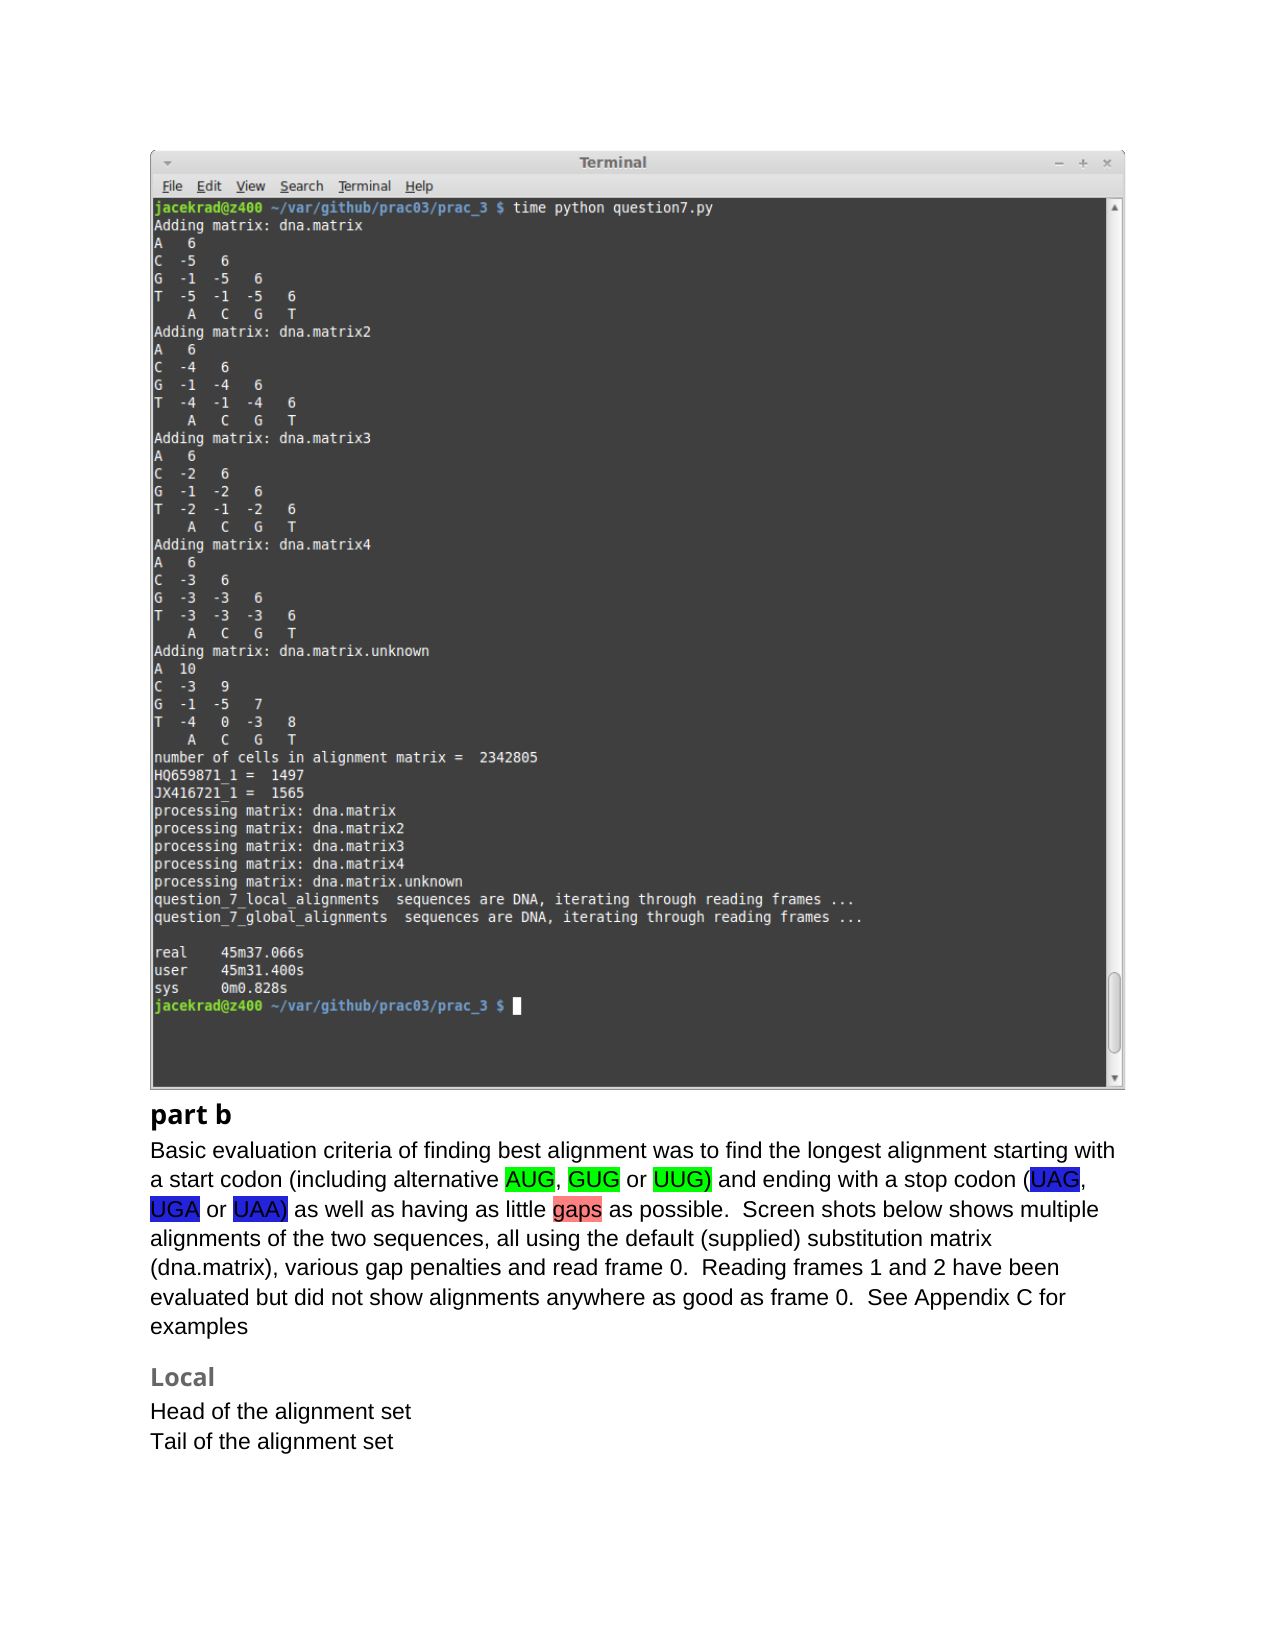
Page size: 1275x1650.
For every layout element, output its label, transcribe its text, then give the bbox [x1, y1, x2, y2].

text Basic evaluation criteria of finding best alignment was to find the longest alignment starting with a start codon (including alternative AUG, GUG or UUG) and ending with a stop codon (UAG, UGA or UAA) as well as having as little gaps as possible. Screen shots below shows multiple alignments of the two sequences, all using the default (supplied) substitution matrix (dna.matrix), various gap penalties and read frame 0. Reading frames 1 and 2 have been evaluated but did not show alignments anywhere as good as frame 0. See Appendix C for examples [150, 1137, 1125, 1339]
picture [150, 150, 1125, 1090]
text Head of the alignment set [150, 1399, 1125, 1424]
subtitle part b [150, 1090, 1125, 1132]
text Tail of the alignment set [150, 1428, 1125, 1454]
subtitle Local [150, 1360, 1125, 1394]
